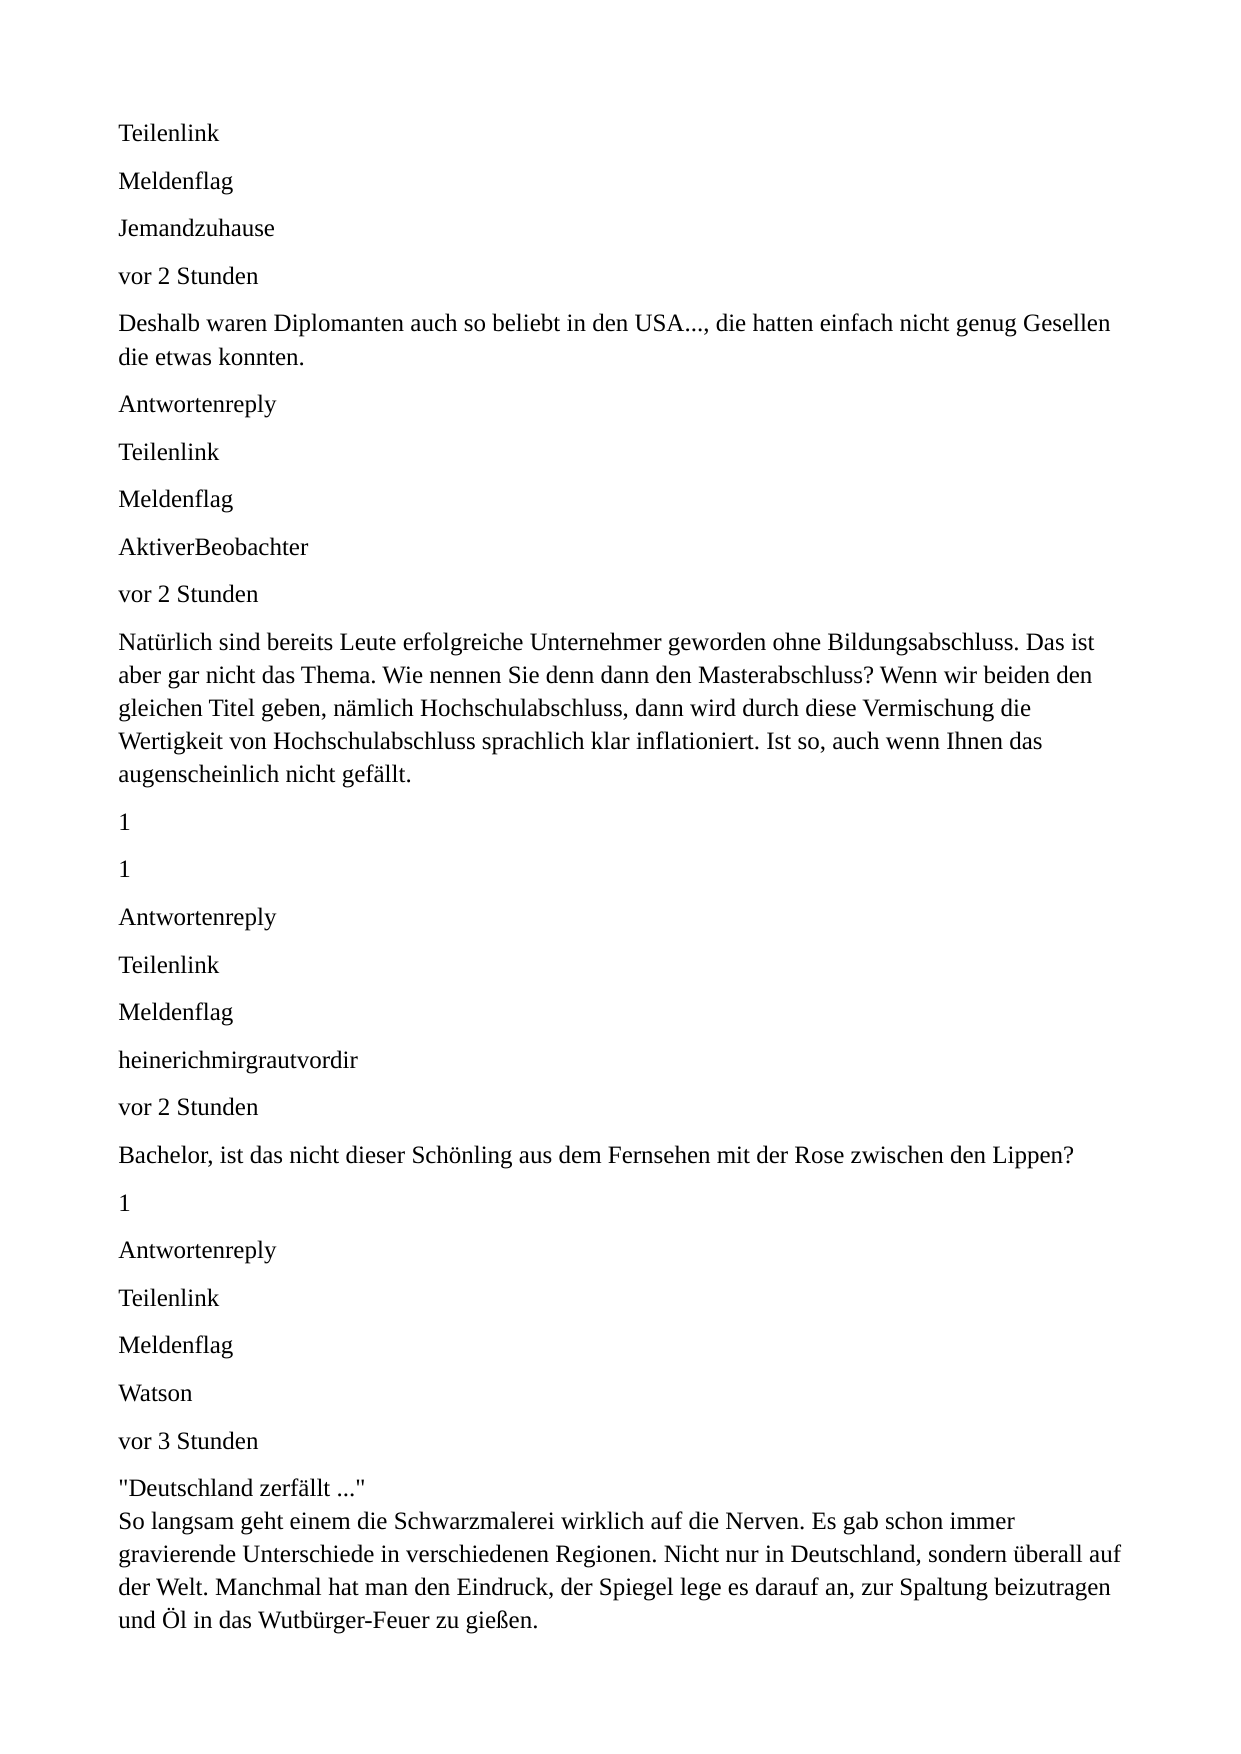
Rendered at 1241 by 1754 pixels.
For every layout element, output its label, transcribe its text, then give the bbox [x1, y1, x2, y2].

text Meldenflag [118, 1331, 1122, 1359]
text Deshalb waren Diplomanten auch so beliebt in den USA..., die hatten einfach nicht genug Gesellen die etwas konnten. [118, 308, 1122, 370]
text Teilenlink [118, 437, 1122, 466]
text vor 2 Stunden [118, 579, 1122, 608]
text Antwortenreply [118, 1235, 1122, 1264]
text vor 2 Stunden [118, 261, 1122, 290]
text Watson [118, 1378, 1122, 1407]
text AktiverBeobachter [118, 532, 1122, 561]
text Antwortenreply [118, 902, 1122, 931]
text Jemandzuhause [118, 213, 1122, 242]
text 1 [118, 807, 1122, 836]
text Natürlich sind bereits Leute erfolgreiche Unternehmer geworden ohne Bildungsabschluss. Das ist aber gar nicht das Thema. Wie nennen Sie denn dann den Masterabschluss? Wenn wir beiden den gleichen Titel geben, nämlich Hochschulabschluss, dann wird durch diese Vermischung die Wertigkeit von Hochschulabschluss sprachlich klar inflationiert. Ist so, auch wenn Ihnen das augenscheinlich nicht gefällt. [118, 627, 1122, 788]
text Bachelor, ist das nicht dieser Schönling aus dem Fernsehen mit der Rose zwischen den Lippen? [118, 1140, 1122, 1169]
text "Deutschland zerfällt ..." So langsam geht einem die Schwarzmalerei wirklich auf die Nerven. Es gab schon immer gravierende Unterschiede in verschiedenen Regionen. Nicht nur in Deutschland, sondern überall auf der Welt. Manchmal hat man den Eindruck, der Spiegel lege es darauf an, zur Spaltung beizutragen und Öl in das Wutbürger-Feuer zu gießen. [118, 1473, 1122, 1634]
text vor 3 Stunden [118, 1426, 1122, 1454]
text Teilenlink [118, 950, 1122, 978]
text heinerichmirgrautvordir [118, 1045, 1122, 1074]
text 1 [118, 1188, 1122, 1216]
text Meldenflag [118, 166, 1122, 194]
text vor 2 Stunden [118, 1092, 1122, 1121]
text Meldenflag [118, 484, 1122, 513]
text Teilenlink [118, 1283, 1122, 1312]
text Teilenlink [118, 118, 1122, 147]
text Meldenflag [118, 997, 1122, 1026]
text 1 [118, 854, 1122, 883]
text Antwortenreply [118, 389, 1122, 418]
